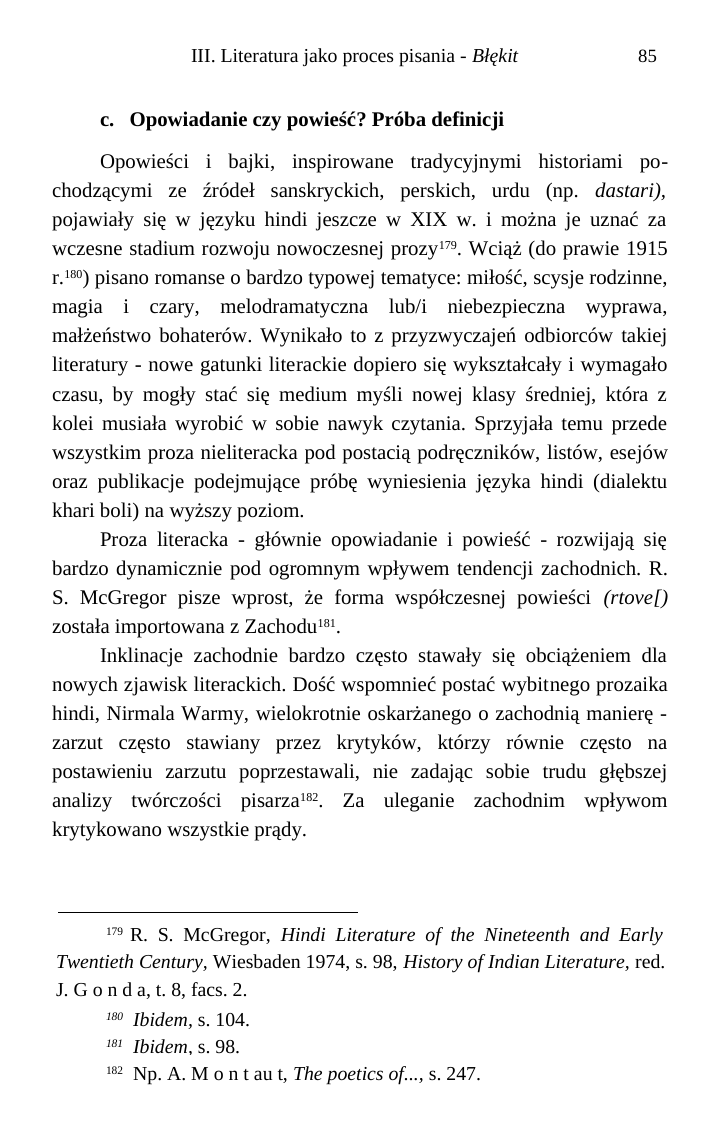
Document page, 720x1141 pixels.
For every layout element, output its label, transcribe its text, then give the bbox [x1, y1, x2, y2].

text Opowieści i bajki, inspirowane tradycyjnymi historiami po­chodzącymi ze źródeł sanskryckich, perskich, urdu (np. dastari), pojawiały się w języku hindi jeszcze w XIX w. i można je uznać za wczesne stadium rozwoju nowoczesnej prozy179. Wciąż (do prawie 1915 r.180) pisano romanse o bardzo typowej tematyce: miłość, scysje rodzinne, magia i czary, melodramatyczna lub/i niebezpieczna wyprawa, małżeństwo bohaterów. Wynikało to z przyzwyczajeń odbiorców takiej literatury - nowe gatunki lite­rackie dopiero się wykształcały i wymagało czasu, by mogły stać się medium myśli nowej klasy średniej, która z kolei musiała wyrobić w sobie nawyk czytania. Sprzyjała temu przede wszyst­kim proza nieliteracka pod postacią podręczników, listów, ese­jów oraz publikacje podejmujące próbę wyniesienia języka hindi (dialektu khari boli) na wyższy poziom. [52, 149, 668, 522]
text 85 [638, 45, 661, 67]
text 180 Ibidem, s. 104. [56, 1008, 665, 1028]
text 179 R. S. McGregor, Hindi Literature of the Nineteenth and Early Twentieth Century, Wiesbaden 1974, s. 98, History of Indian Literature, red. J. G o n d a, t. 8, facs. 2. [56, 923, 665, 1000]
text 181 Ibidem, s. 98. [56, 1035, 665, 1055]
subtitle c. Opowiadanie czy powieść? Próba definicji [52, 107, 668, 131]
text Inklinacje zachodnie bardzo często stawały się obciążeniem dla nowych zjawisk literackich. Dość wspomnieć postać wybit­nego prozaika hindi, Nirmala Warmy, wielokrotnie oskarżanego o zachodnią manierę - zarzut często stawiany przez krytyków, którzy równie często na postawieniu zarzutu poprzestawali, nie zadając sobie trudu głębszej analizy twórczości pisarza182. Za uleganie zachodnim wpływom krytykowano wszystkie prądy. [52, 643, 668, 841]
text III. Literatura jako proces pisania - Błękit [191, 44, 526, 67]
text 182 Np. A. M o n t au t, The poetics of..., s. 247. [56, 1061, 665, 1084]
text Proza literacka - głównie opowiadanie i powieść - rozwijają się bardzo dynamicznie pod ogromnym wpływem tendencji za­chodnich. R. S. McGregor pisze wprost, że forma współczesnej powieści (rtove[) została importowana z Zachodu181. [52, 527, 668, 638]
